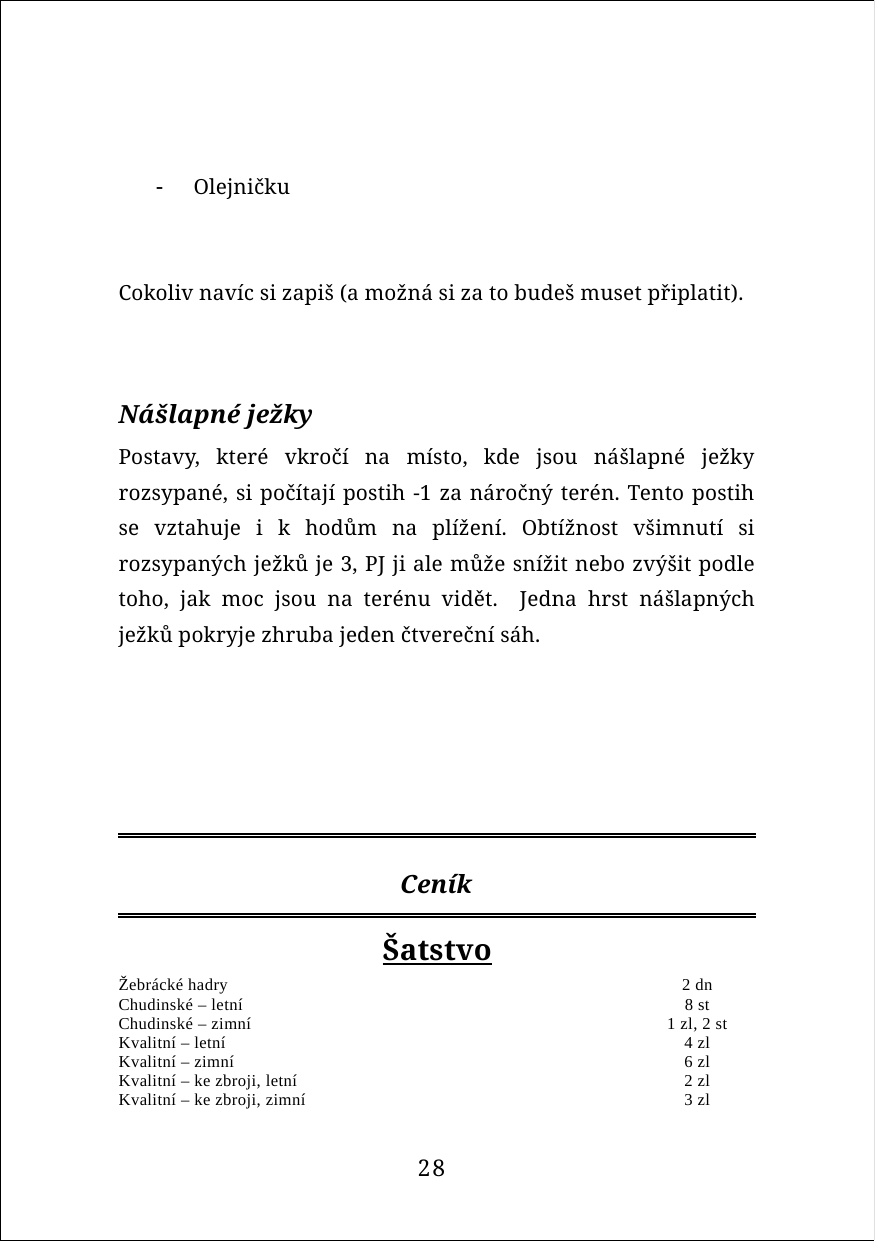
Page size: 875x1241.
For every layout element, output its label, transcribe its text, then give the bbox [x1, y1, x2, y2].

table_cell 2 dn [638, 975, 756, 994]
table_cell Kvalitní – ke zbroji, zimní [118, 1090, 638, 1109]
table_cell 4 zl [638, 1033, 756, 1052]
table_cell 1 zl, 2 st [638, 1014, 756, 1033]
table_cell Žebrácké hadry [118, 975, 638, 994]
table_cell Chudinské – zimní [118, 1014, 638, 1033]
table_cell Kvalitní – letní [118, 1033, 638, 1052]
table_cell 3 zl [638, 1090, 756, 1109]
table_cell Kvalitní – ke zbroji, letní [118, 1071, 638, 1090]
table_header Ceník [118, 838, 756, 913]
text Postavy, které vkročí na místo, kde jsou nášlapné ježky rozsypané, si počítají postih -1 za náročný terén. Tento postih se vztahuje i k hodům na plížení. Obtížnost všimnutí si rozsypaných ježků je 3, PJ ji ale může snížit nebo zvýšit podle toho, jak moc jsou na terénu vidět. Jedna hrst nášlapných ježků pokryje zhruba jeden čtvereční sáh. [118, 442, 756, 648]
table_cell 6 zl [638, 1052, 756, 1071]
table_cell Chudinské – letní [118, 994, 638, 1013]
list Olejničku [156, 172, 756, 200]
table_cell Kvalitní – zimní [118, 1052, 638, 1071]
table_cell 2 zl [638, 1071, 756, 1090]
table_cell 8 st [638, 994, 756, 1013]
table_cell Šatstvo [118, 918, 756, 975]
text Cokoliv navíc si zapiš (a možná si za to budeš muset připlatit). [118, 278, 756, 307]
subtitle Nášlapné ježky [118, 396, 756, 431]
